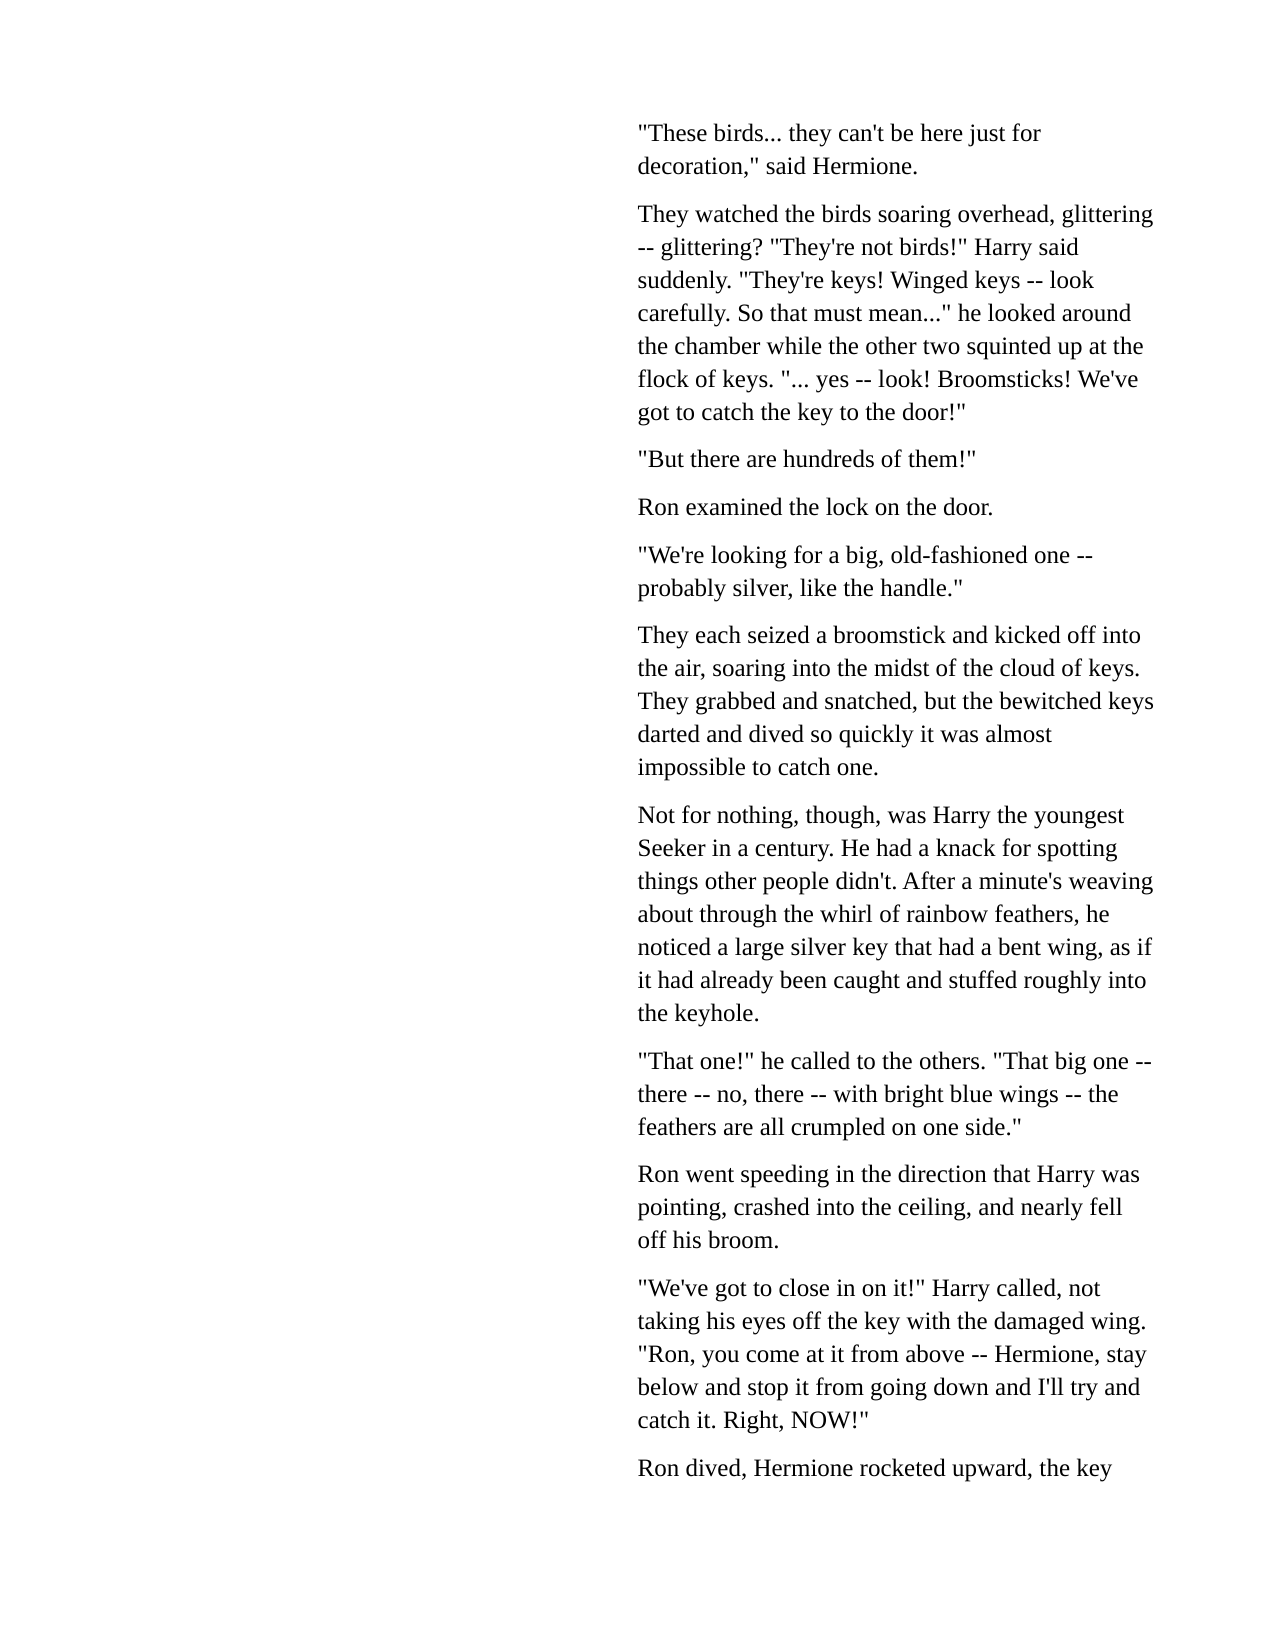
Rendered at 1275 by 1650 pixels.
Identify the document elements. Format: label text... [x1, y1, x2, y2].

table_cell Ron dived, Hermione rocketed upward, the key [638, 1453, 1157, 1500]
table_cell [118, 1453, 637, 1500]
table_cell [118, 620, 637, 800]
table_cell [118, 1046, 637, 1159]
table_cell [118, 1273, 637, 1453]
table_cell They each seized a broomstick and kicked off into the air, soaring into the midst of the cloud of keys. They grabbed and snatched, but the bewitched keys darted and dived so quickly it was almost impossible to catch one. [638, 620, 1157, 800]
table_cell "We've got to close in on it!" Harry called, not taking his eyes off the key with the damaged wing. "Ron, you come at it from above -- Hermione, stay below and stop it from going down and I'll try and catch it. Right, NOW!" [638, 1273, 1157, 1453]
table_cell Ron examined the lock on the door. [638, 492, 1157, 540]
table_cell "But there are hundreds of them!" [638, 445, 1157, 492]
table_cell "That one!" he called to the others. "That big one -- there -- no, there -- with bright blue wings -- the feathers are all crumpled on one side." [638, 1046, 1157, 1159]
table_cell [118, 118, 637, 199]
table_cell [118, 800, 637, 1046]
table_cell [118, 540, 637, 620]
table_cell [118, 445, 637, 492]
table_cell They watched the birds soaring overhead, glittering -- glittering? "They're not birds!" Harry said suddenly. "They're keys! Winged keys -- look carefully. So that must mean..." he looked around the chamber while the other two squinted up at the flock of keys. "... yes -- look! Broomsticks! We've got to catch the key to the door!" [638, 199, 1157, 444]
table_cell [118, 1159, 637, 1273]
table_cell "These birds... they can't be here just for decoration," said Hermione. [638, 118, 1157, 199]
table_cell [118, 199, 637, 444]
table_cell "We're looking for a big, old-fashioned one -- probably silver, like the handle." [638, 540, 1157, 620]
table_cell Not for nothing, though, was Harry the youngest Seeker in a century. He had a knack for spotting things other people didn't. After a minute's weaving about through the whirl of rainbow feathers, he noticed a large silver key that had a bent wing, as if it had already been caught and stuffed roughly into the keyhole. [638, 800, 1157, 1046]
table_cell [118, 492, 637, 540]
table_cell Ron went speeding in the direction that Harry was pointing, crashed into the ceiling, and nearly fell off his broom. [638, 1159, 1157, 1273]
